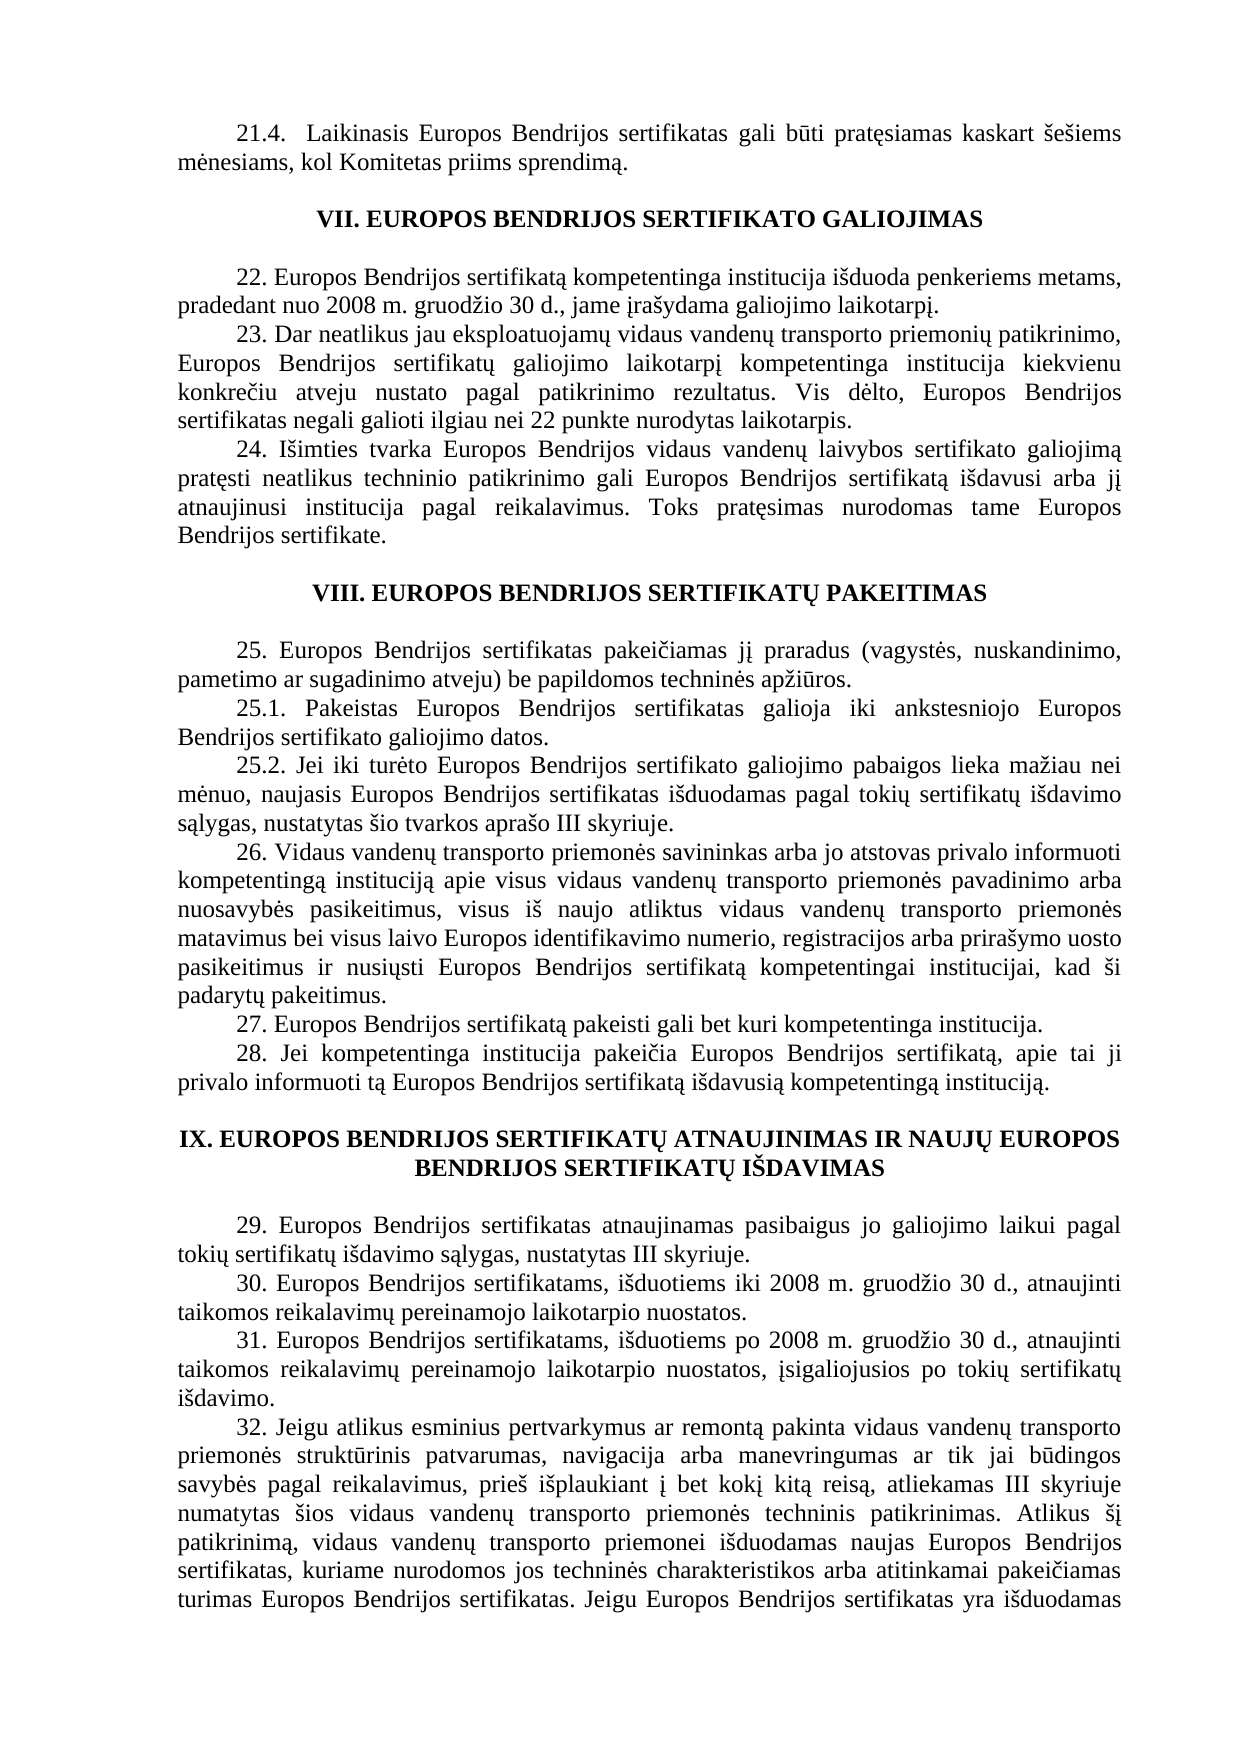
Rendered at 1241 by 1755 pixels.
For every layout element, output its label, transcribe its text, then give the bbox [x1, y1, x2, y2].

text 31. Europos Bendrijos sertifikatams, išduotiems po 2008 m. gruodžio 30 d., atnaujinti taikomos reikalavimų pereinamojo laikotarpio nuostatos, įsigaliojusios po tokių sertifikatų išdavimo. [177, 1326, 1122, 1412]
text 24. Išimties tvarka Europos Bendrijos vidaus vandenų laivybos sertifikato galiojimą pratęsti neatlikus techninio patikrinimo gali Europos Bendrijos sertifikatą išdavusi arba jį atnaujinusi institucija pagal reikalavimus. Toks pratęsimas nurodomas tame Europos Bendrijos sertifikate. [177, 434, 1122, 549]
text 25.2. Jei iki turėto Europos Bendrijos sertifikato galiojimo pabaigos lieka mažiau nei mėnuo, naujasis Europos Bendrijos sertifikatas išduodamas pagal tokių sertifikatų išdavimo sąlygas, nustatytas šio tvarkos aprašo III skyriuje. [177, 751, 1122, 837]
text IX. EUROPOS BENDRIJOS SERTIFIKATŲ ATNAUJINIMAS IR NAUJŲ EUROPOS BENDRIJOS SERTIFIKATŲ IŠDAVIMAS [177, 1124, 1122, 1182]
text 28. Jei kompetentinga institucija pakeičia Europos Bendrijos sertifikatą, apie tai ji privalo informuoti tą Europos Bendrijos sertifikatą išdavusią kompetentingą instituciją. [177, 1038, 1122, 1096]
text 23. Dar neatlikus jau eksploatuojamų vidaus vandenų transporto priemonių patikrinimo, Europos Bendrijos sertifikatų galiojimo laikotarpį kompetentinga institucija kiekvienu konkrečiu atveju nustato pagal patikrinimo rezultatus. Vis dėlto, Europos Bendrijos sertifikatas negali galioti ilgiau nei 22 punkte nurodytas laikotarpis. [177, 319, 1122, 434]
text 25. Europos Bendrijos sertifikatas pakeičiamas jį praradus (vagystės, nuskandinimo, pametimo ar sugadinimo atveju) be papildomos techninės apžiūros. [177, 636, 1122, 693]
text 29. Europos Bendrijos sertifikatas atnaujinamas pasibaigus jo galiojimo laikui pagal tokių sertifikatų išdavimo sąlygas, nustatytas III skyriuje. [177, 1211, 1122, 1268]
text 27. Europos Bendrijos sertifikatą pakeisti gali bet kuri kompetentinga institucija. [177, 1009, 1122, 1038]
text 22. Europos Bendrijos sertifikatą kompetentinga institucija išduoda penkeriems metams, pradedant nuo 2008 m. gruodžio 30 d., jame įrašydama galiojimo laikotarpį. [177, 262, 1122, 319]
text 30. Europos Bendrijos sertifikatams, išduotiems iki 2008 m. gruodžio 30 d., atnaujinti taikomos reikalavimų pereinamojo laikotarpio nuostatos. [177, 1268, 1122, 1326]
text 32. Jeigu atlikus esminius pertvarkymus ar remontą pakinta vidaus vandenų transporto priemonės struktūrinis patvarumas, navigacija arba manevringumas ar tik jai būdingos savybės pagal reikalavimus, prieš išplaukiant į bet kokį kitą reisą, atliekamas III skyriuje numatytas šios vidaus vandenų transporto priemonės techninis patikrinimas. Atlikus šį patikrinimą, vidaus vandenų transporto priemonei išduodamas naujas Europos Bendrijos sertifikatas, kuriame nurodomos jos techninės charakteristikos arba atitinkamai pakeičiamas turimas Europos Bendrijos sertifikatas. Jeigu Europos Bendrijos sertifikatas yra išduodamas [177, 1412, 1122, 1613]
text 25.1. Pakeistas Europos Bendrijos sertifikatas galioja iki ankstesniojo Europos Bendrijos sertifikato galiojimo datos. [177, 693, 1122, 751]
text 21.4. Laikinasis Europos Bendrijos sertifikatas gali būti pratęsiamas kaskart šešiems mėnesiams, kol Komitetas priims sprendimą. [177, 118, 1122, 176]
text 26. Vidaus vandenų transporto priemonės savininkas arba jo atstovas privalo informuoti kompetentingą instituciją apie visus vidaus vandenų transporto priemonės pavadinimo arba nuosavybės pasikeitimus, visus iš naujo atliktus vidaus vandenų transporto priemonės matavimus bei visus laivo Europos identifikavimo numerio, registracijos arba prirašymo uosto pasikeitimus ir nusiųsti Europos Bendrijos sertifikatą kompetentingai institucijai, kad ši padarytų pakeitimus. [177, 837, 1122, 1009]
text VII. EUROPOS BENDRIJOS SERTIFIKATO GALIOJIMAS [177, 204, 1122, 233]
text VIII. EUROPOS BENDRIJOS SERTIFIKATŲ PAKEITIMAS [177, 578, 1122, 607]
